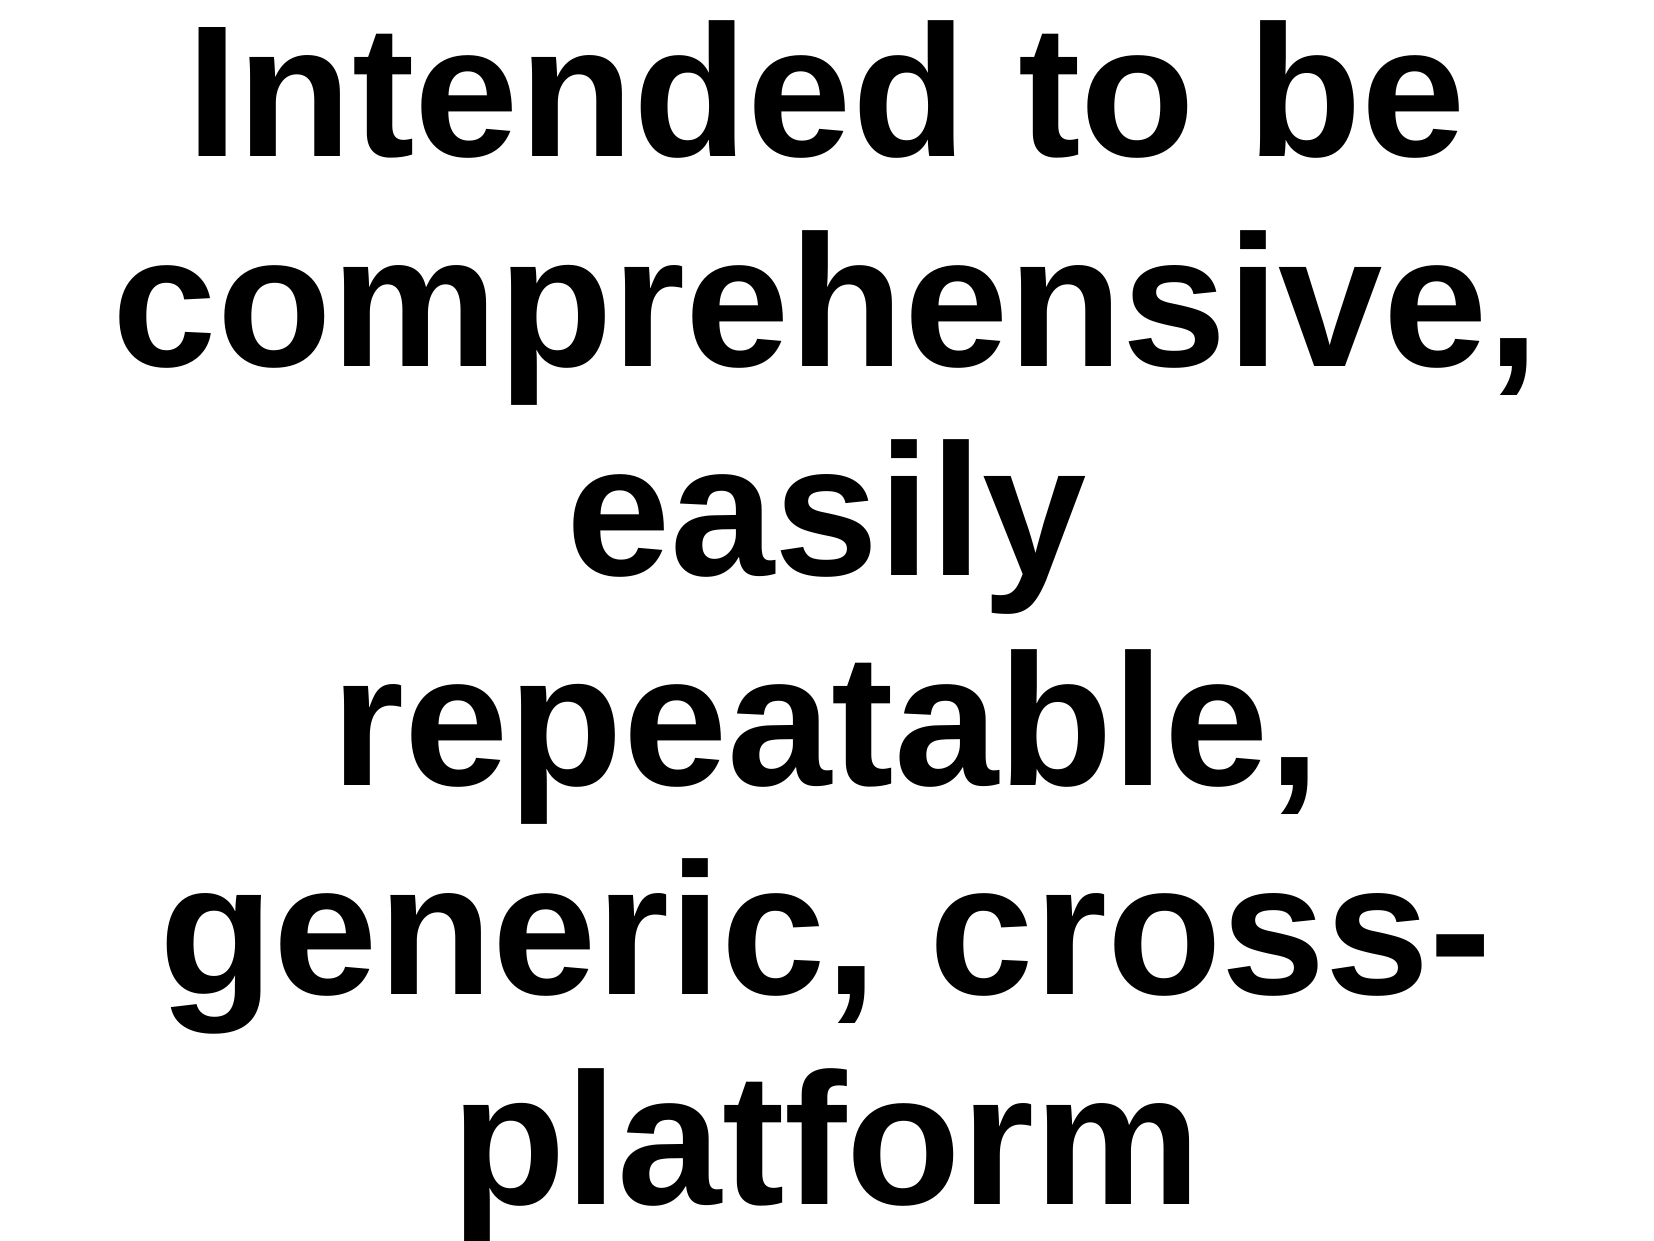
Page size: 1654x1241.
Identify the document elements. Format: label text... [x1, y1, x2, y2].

title Intended to be comprehensive, easily repeatable, generic, cross-platform [82, 0, 1571, 1241]
